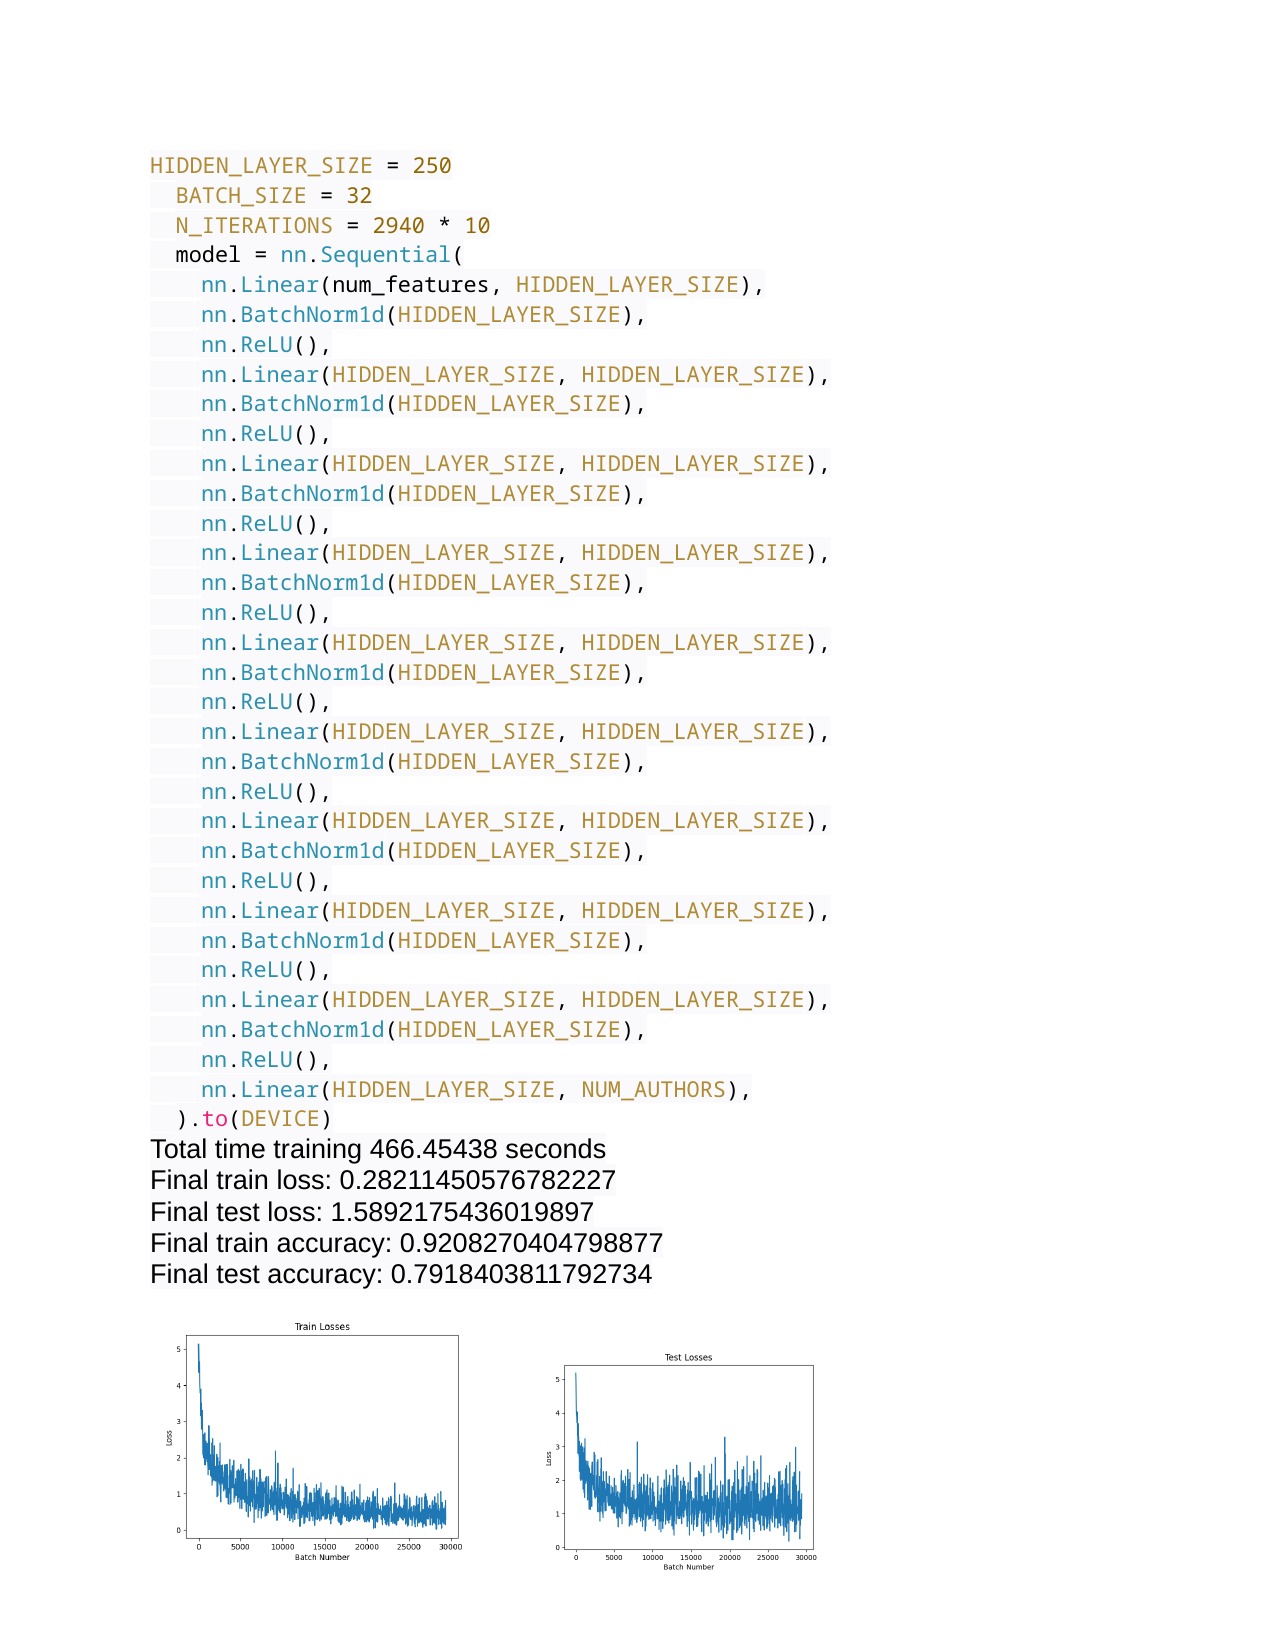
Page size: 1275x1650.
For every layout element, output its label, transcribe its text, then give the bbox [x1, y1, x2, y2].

text HIDDEN_LAYER_SIZE = 250 [150, 150, 1125, 180]
text nn.BatchNorm1d(HIDDEN_LAYER_SIZE), [150, 835, 1125, 865]
text BATCH_SIZE = 32 [150, 180, 1125, 209]
text Final train accuracy: 0.9208270404798877 [150, 1227, 1125, 1258]
text nn.BatchNorm1d(HIDDEN_LAYER_SIZE), [150, 924, 1125, 954]
text Final test loss: 1.5892175436019897 [150, 1196, 1125, 1227]
text nn.BatchNorm1d(HIDDEN_LAYER_SIZE), [150, 567, 1125, 597]
text nn.ReLU(), [150, 418, 1125, 448]
text nn.ReLU(), [150, 954, 1125, 984]
text nn.Linear(HIDDEN_LAYER_SIZE, HIDDEN_LAYER_SIZE), [150, 716, 1125, 746]
text nn.ReLU(), [150, 507, 1125, 537]
text Total time training 466.45438 seconds [150, 1133, 1125, 1164]
text nn.Linear(HIDDEN_LAYER_SIZE, HIDDEN_LAYER_SIZE), [150, 805, 1125, 835]
text nn.Linear(HIDDEN_LAYER_SIZE, HIDDEN_LAYER_SIZE), [150, 358, 1125, 388]
text Final train loss: 0.28211450576782227 [150, 1164, 1125, 1196]
text nn.Linear(HIDDEN_LAYER_SIZE, HIDDEN_LAYER_SIZE), [150, 448, 1125, 478]
text nn.BatchNorm1d(HIDDEN_LAYER_SIZE), [150, 656, 1125, 686]
text ).to(DEVICE) [150, 1103, 1125, 1133]
text nn.Linear(HIDDEN_LAYER_SIZE, HIDDEN_LAYER_SIZE), [150, 895, 1125, 924]
text nn.ReLU(), [150, 329, 1125, 358]
text nn.BatchNorm1d(HIDDEN_LAYER_SIZE), [150, 746, 1125, 776]
text nn.ReLU(), [150, 686, 1125, 716]
text nn.BatchNorm1d(HIDDEN_LAYER_SIZE), [150, 299, 1125, 329]
picture [524, 1336, 844, 1576]
text Final test accuracy: 0.7918403811792734 [150, 1258, 1125, 1289]
text nn.ReLU(), [150, 597, 1125, 627]
text nn.ReLU(), [150, 1044, 1125, 1073]
text nn.Linear(HIDDEN_LAYER_SIZE, HIDDEN_LAYER_SIZE), [150, 537, 1125, 567]
text model = nn.Sequential( [150, 239, 1125, 269]
text nn.Linear(HIDDEN_LAYER_SIZE, HIDDEN_LAYER_SIZE), [150, 627, 1125, 656]
picture [142, 1303, 493, 1567]
text nn.ReLU(), [150, 776, 1125, 805]
text nn.BatchNorm1d(HIDDEN_LAYER_SIZE), [150, 388, 1125, 418]
text nn.BatchNorm1d(HIDDEN_LAYER_SIZE), [150, 478, 1125, 507]
text nn.BatchNorm1d(HIDDEN_LAYER_SIZE), [150, 1014, 1125, 1044]
text N_ITERATIONS = 2940 * 10 [150, 209, 1125, 239]
text nn.Linear(num_features, HIDDEN_LAYER_SIZE), [150, 269, 1125, 299]
text nn.Linear(HIDDEN_LAYER_SIZE, NUM_AUTHORS), [150, 1073, 1125, 1103]
text nn.ReLU(), [150, 865, 1125, 895]
text nn.Linear(HIDDEN_LAYER_SIZE, HIDDEN_LAYER_SIZE), [150, 984, 1125, 1014]
